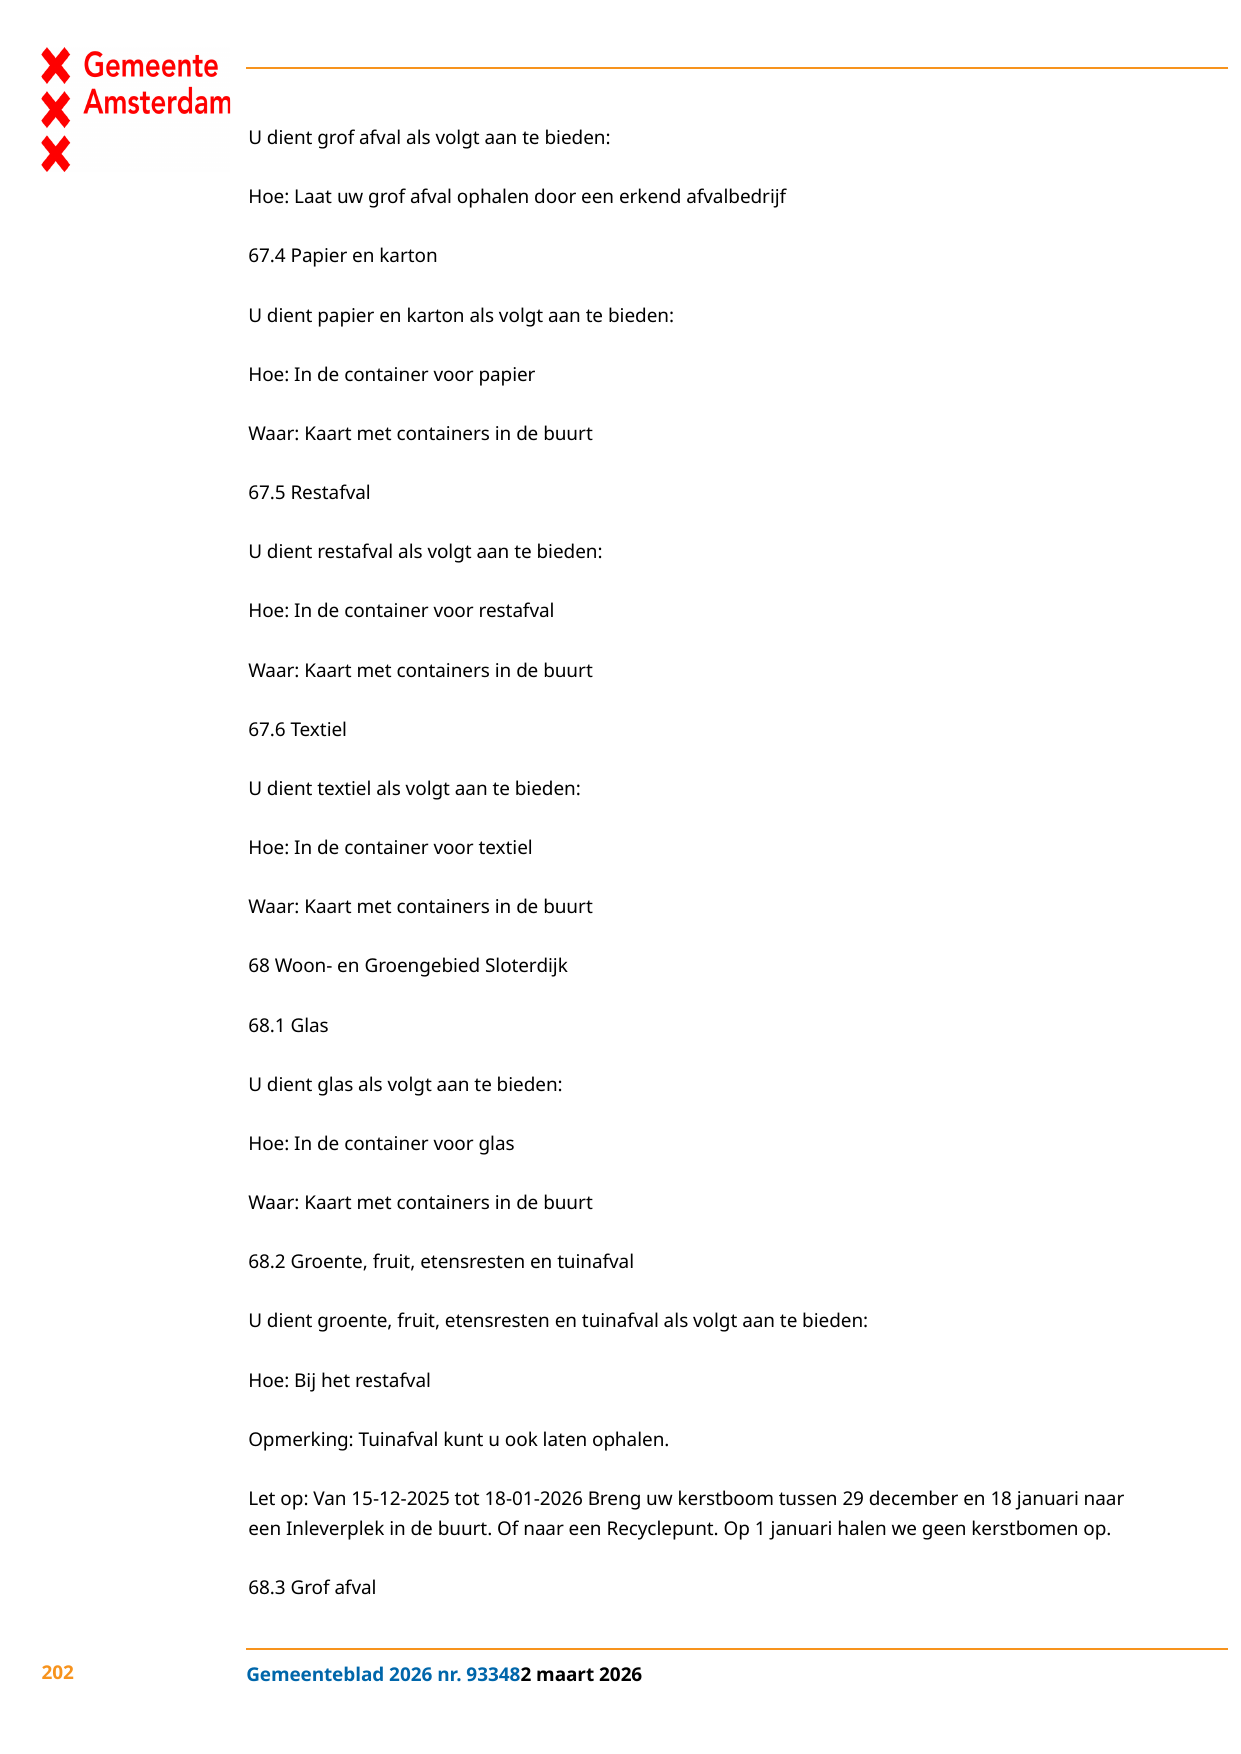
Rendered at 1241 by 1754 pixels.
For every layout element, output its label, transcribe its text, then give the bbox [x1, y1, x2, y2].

text Hoe: In de container voor textiel [248, 834, 1152, 860]
text 67.6 Textiel [248, 716, 1152, 742]
text U dient papier en karton als volgt aan te bieden: [248, 302, 1152, 328]
text Opmerking: Tuinafval kunt u ook laten ophalen. [248, 1426, 1152, 1452]
text Hoe: Bij het restafval [248, 1367, 1152, 1393]
text Hoe: Laat uw grof afval ophalen door een erkend afvalbedrijf [248, 183, 1152, 209]
text U dient restafval als volgt aan te bieden: [248, 538, 1152, 564]
text Waar: Kaart met containers in de buurt [248, 420, 1152, 446]
text Waar: Kaart met containers in de buurt [248, 657, 1152, 683]
text U dient grof afval als volgt aan te bieden: [248, 124, 1152, 150]
text U dient glas als volgt aan te bieden: [248, 1071, 1152, 1097]
text 68.1 Glas [248, 1012, 1152, 1038]
text 68 Woon- en Groengebied Sloterdijk [248, 953, 1152, 978]
text Hoe: In de container voor glas [248, 1130, 1152, 1156]
text Hoe: In de container voor papier [248, 361, 1152, 387]
text Waar: Kaart met containers in de buurt [248, 893, 1152, 919]
text Waar: Kaart met containers in de buurt [248, 1189, 1152, 1215]
text U dient groente, fruit, etensresten en tuinafval als volgt aan te bieden: [248, 1308, 1152, 1333]
picture [41, 47, 231, 172]
text Hoe: In de container voor restafval [248, 598, 1152, 623]
text 67.5 Restafval [248, 479, 1152, 505]
text Let op: Van 15-12-2025 tot 18-01-2026 Breng uw kerstboom tussen 29 december en 18 januari naar een Inleverplek in de buurt. Of naar een Recyclepunt. Op 1 januari halen we geen kerstbomen op. [248, 1485, 1152, 1541]
text U dient textiel als volgt aan te bieden: [248, 775, 1152, 801]
text 68.3 Grof afval [248, 1574, 1152, 1600]
text 67.4 Papier en karton [248, 243, 1152, 268]
text 68.2 Groente, fruit, etensresten en tuinafval [248, 1248, 1152, 1274]
